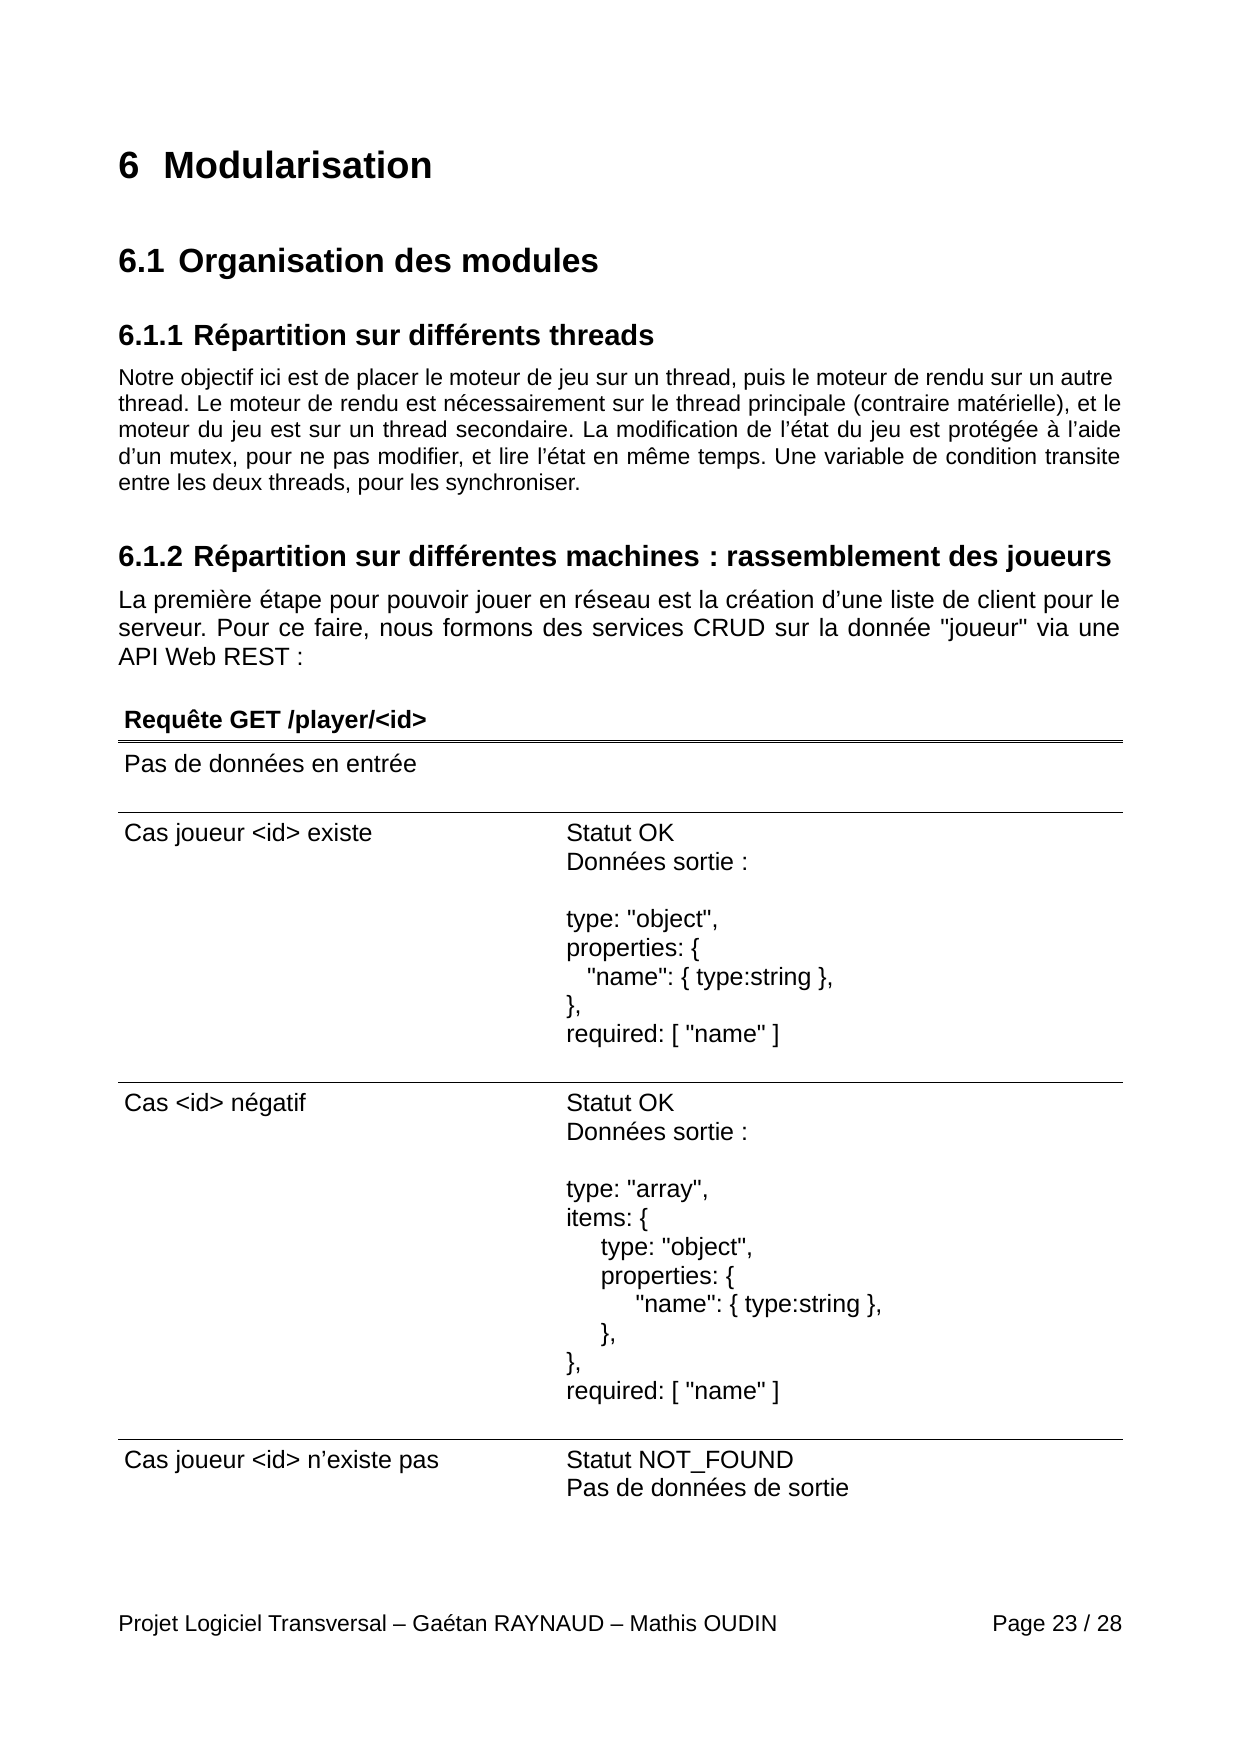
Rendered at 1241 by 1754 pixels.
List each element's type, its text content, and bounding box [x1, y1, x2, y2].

table_cell Cas joueur <id> existe [118, 813, 560, 1082]
table_cell Statut OK Données sortie : type: "object", properties: { "name": { type:string }, }, required: [ "name" ] [560, 813, 1123, 1082]
table_cell Cas joueur <id> n’existe pas [118, 1440, 560, 1508]
table_header [560, 700, 1123, 740]
table_cell Statut OK Données sortie : type: "array", items: { type: "object", properties: { "name": { type:string }, }, }, required: [ "name" ] [560, 1083, 1123, 1439]
table_cell Statut NOT_FOUND Pas de données de sortie [560, 1440, 1123, 1508]
subtitle Modularisation [118, 143, 1122, 187]
table_cell Pas de données en entrée [118, 743, 560, 812]
subtitle Organisation des modules [118, 241, 1122, 279]
text thread. Le moteur de rendu est nécessairement sur le thread principale (contraire matérielle), et le moteur du jeu est sur un thread secondaire. La modification de l’état du jeu est protégée à l’aide d’un mutex, pour ne pas modifier, et lire l’état en même temps. Une variable de condition transite entre les deux threads, pour les synchroniser. [118, 390, 1122, 495]
text La première étape pour pouvoir jouer en réseau est la création d’une liste de client pour le serveur. Pour ce faire, nous formons des services CRUD sur la donnée "joueur" via une API Web REST : [118, 585, 1122, 671]
table_cell Cas <id> négatif [118, 1083, 560, 1439]
table_cell [560, 743, 1123, 812]
text Notre objectif ici est de placer le moteur de jeu sur un thread, puis le moteur de rendu sur un autre [118, 363, 1122, 390]
subtitle Répartition sur différentes machines : rassemblement des joueurs [118, 539, 1122, 572]
subtitle Répartition sur différents threads [118, 317, 1122, 351]
table_header Requête GET /player/<id> [118, 700, 560, 740]
